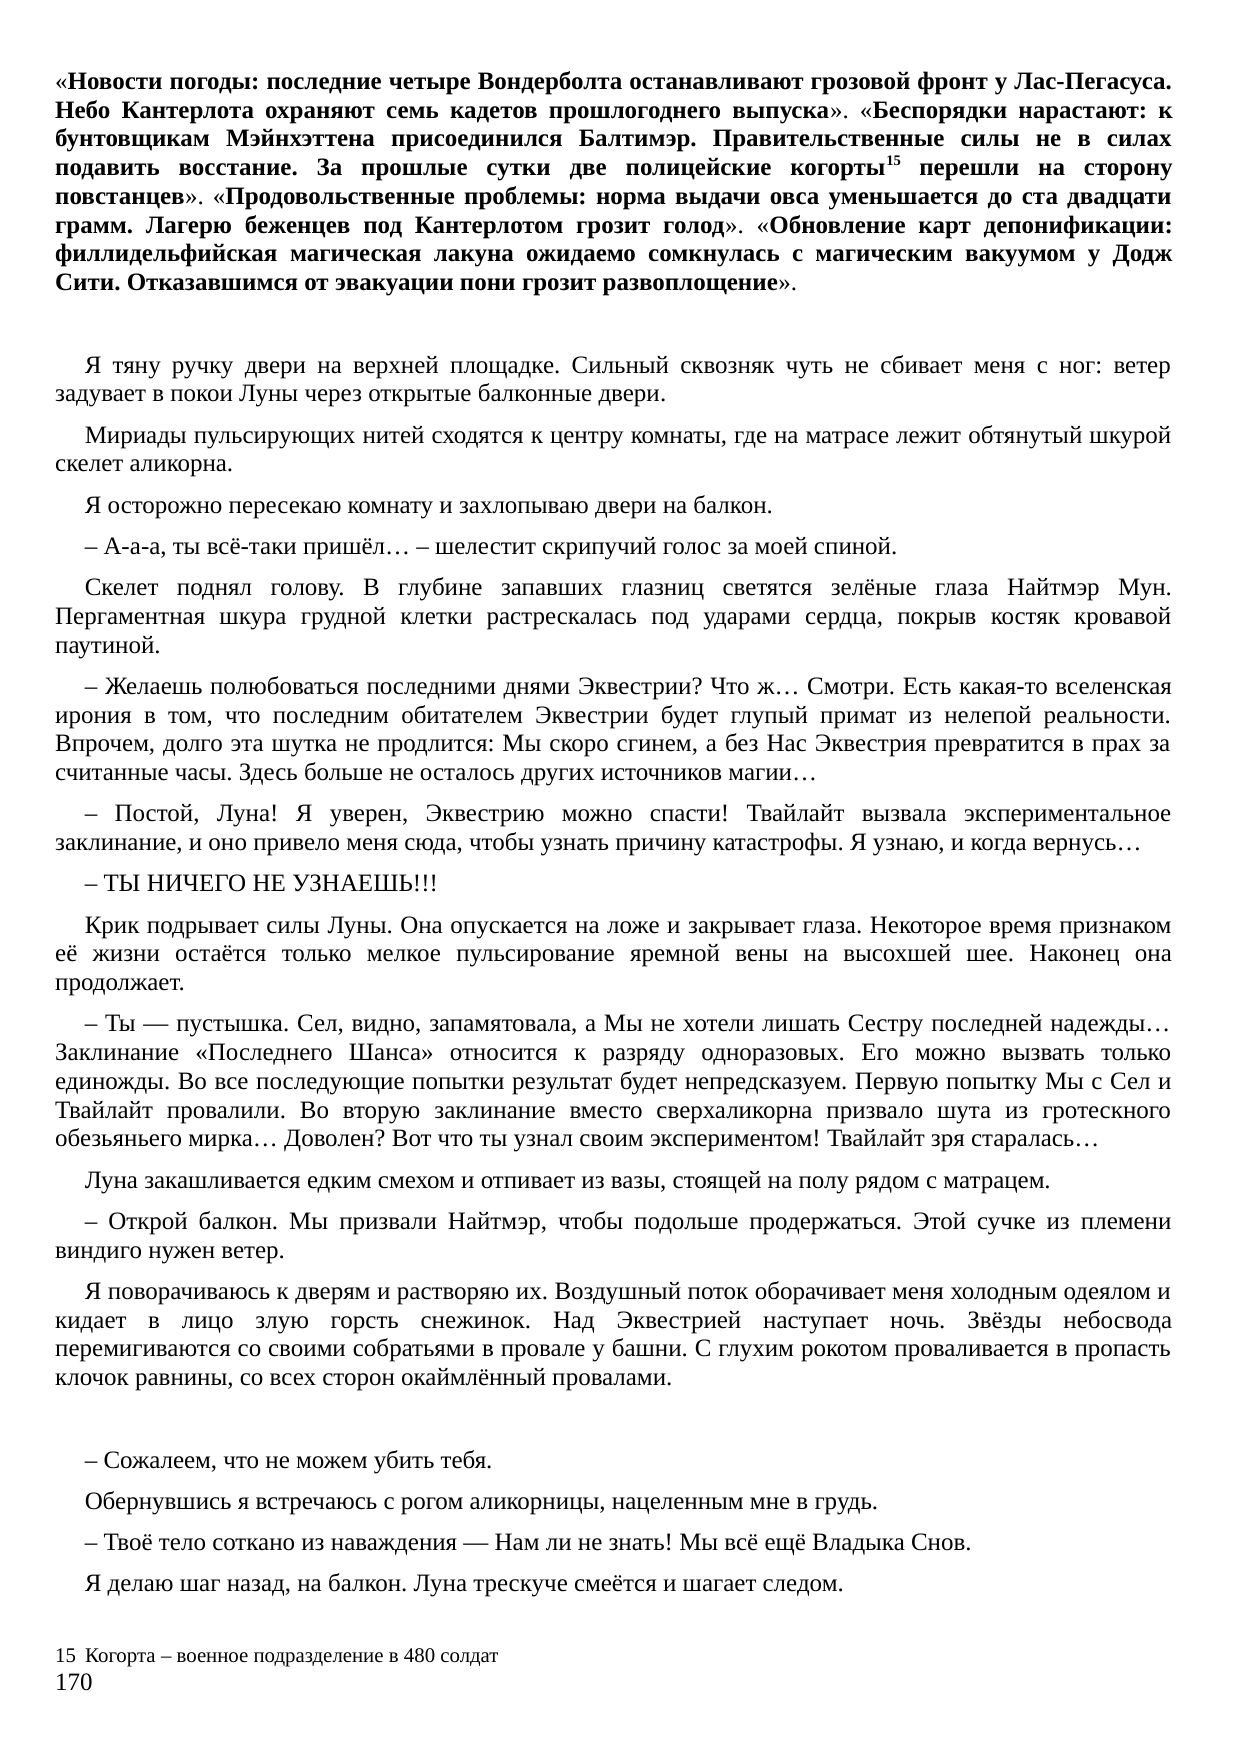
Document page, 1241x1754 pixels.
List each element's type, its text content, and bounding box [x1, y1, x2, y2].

text Я делаю шаг назад, на балкон. Луна трескуче смеётся и шагает следом. [55, 1568, 1173, 1597]
text Обернувшись я встречаюсь с рогом аликорницы, нацеленным мне в грудь. [55, 1486, 1173, 1515]
text Я тяну ручку двери на верхней площадке. Сильный сквозняк чуть не сбивает меня с ног: ветер задувает в покои Луны через открытые балконные двери. [55, 350, 1173, 407]
text Скелет поднял голову. В глубине запавших глазниц светятся зелёные глаза Найтмэр Мун. Пергаментная шкура грудной клетки растрескалась под ударами сердца, покрыв костяк кровавой паутиной. [55, 572, 1173, 658]
text – Желаешь полюбоваться последними днями Эквестрии? Что ж… Смотри. Есть какая-то вселенская ирония в том, что последним обитателем Эквестрии будет глупый примат из нелепой реальности. Впрочем, долго эта шутка не продлится: Мы скоро сгинем, а без Нас Эквестрия превратится в прах за считанные часы. Здесь больше не осталось других источников магии… [55, 671, 1173, 786]
text – Открой балкон. Мы призвали Найтмэр, чтобы подольше продержаться. Этой сучке из племени виндиго нужен ветер. [55, 1206, 1173, 1263]
text «Новости погоды: последние четыре Вондерболта останавливают грозовой фронт у Лас-Пегасуса. Небо Кантерлота охраняют семь кадетов прошлогоднего выпуска». «Беспорядки нарастают: к бунтовщикам Мэйнхэттена присоединился Балтимэр. Правительственные силы не в силах подавить восстание. За прошлые сутки две полицейские когорты перешли на сторону повстанцев». «Продовольственные проблемы: норма выдачи овса уменьшается до ста двадцати грамм. Лагерю беженцев под Кантерлотом грозит голод». «Обновление карт депонификации: филлидельфийская магическая лакуна ожидаемо сомкнулась с магическим вакуумом у Додж Сити. Отказавшимся от эвакуации пони грозит развоплощение». [55, 66, 1173, 296]
text Когорта – военное подразделение в 480 солдат [55, 1642, 1173, 1667]
text Луна закашливается едким смехом и отпивает из вазы, стоящей на полу рядом с матрацем. [55, 1165, 1173, 1193]
text – А-а-а, ты всё-таки пришёл… – шелестит скрипучий голос за моей спиной. [55, 531, 1173, 560]
text – Сожалеем, что не можем убить тебя. [55, 1445, 1173, 1473]
text Мириады пульсирующих нитей сходятся к центру комнаты, где на матрасе лежит обтянутый шкурой скелет аликорна. [55, 420, 1173, 477]
text Я осторожно пересекаю комнату и захлопываю двери на балкон. [55, 490, 1173, 518]
text – Ты — пустышка. Сел, видно, запамятовала, а Мы не хотели лишать Сестру последней надежды… Заклинание «Последнего Шанса» относится к разряду одноразовых. Его можно вызвать только единожды. Во все последующие попытки результат будет непредсказуем. Первую попытку Мы с Сел и Твайлайт провалили. Во вторую заклинание вместо сверхаликорна призвало шута из гротескного обезьяньего мирка… Доволен? Вот что ты узнал своим экспериментом! Твайлайт зря старалась… [55, 1008, 1173, 1152]
text – ТЫ НИЧЕГО НЕ УЗНАЕШЬ!!! [55, 868, 1173, 897]
text Я поворачиваюсь к дверям и растворяю их. Воздушный поток оборачивает меня холодным одеялом и кидает в лицо злую горсть снежинок. Над Эквестрией наступает ночь. Звёзды небосвода перемигиваются со своими собратьями в провале у башни. С глухим рокотом проваливается в пропасть клочок равнины, со всех сторон окаймлённый провалами. [55, 1276, 1173, 1391]
text – Постой, Луна! Я уверен, Эквестрию можно спасти! Твайлайт вызвала экспериментальное заклинание, и оно привело меня сюда, чтобы узнать причину катастрофы. Я узнаю, и когда вернусь… [55, 798, 1173, 856]
text Крик подрывает силы Луны. Она опускается на ложе и закрывает глаза. Некоторое время признаком её жизни остаётся только мелкое пульсирование яремной вены на высохшей шее. Наконец она продолжает. [55, 910, 1173, 996]
text – Твоё тело соткано из наваждения — Нам ли не знать! Мы всё ещё Владыка Снов. [55, 1527, 1173, 1556]
